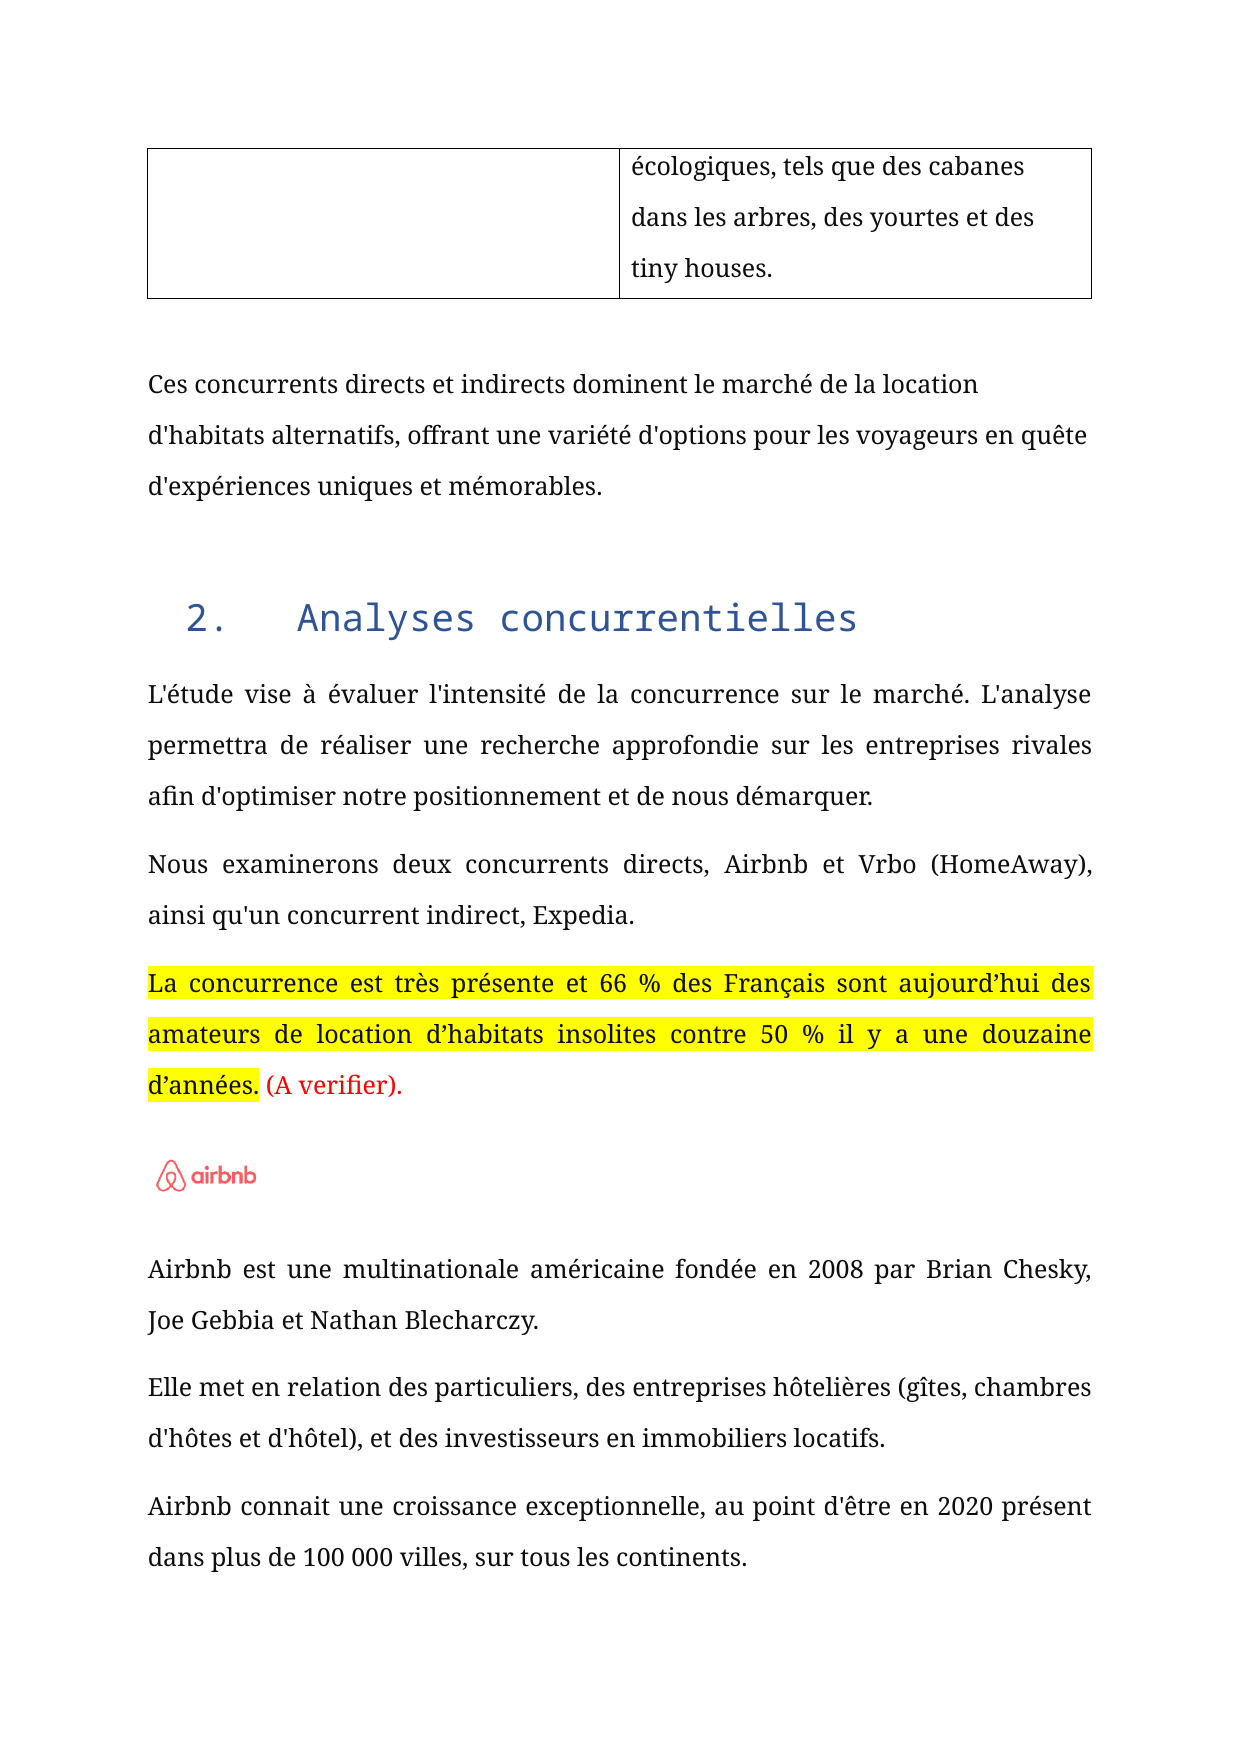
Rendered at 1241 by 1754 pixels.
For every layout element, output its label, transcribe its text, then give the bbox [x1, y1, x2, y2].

text La concurrence est très présente et 66 % des Français sont aujourd’hui des amateurs de location d’habitats insolites contre 50 % il y a une douzaine d’années. (A verifier). [148, 966, 1093, 1102]
text Ces concurrents directs et indirects dominent le marché de la location d'habitats alternatifs, offrant une variété d'options pour les voyageurs en quête d'expériences uniques et mémorables. [148, 367, 1093, 503]
text Airbnb est une multinationale américaine fondée en 2008 par Brian Chesky, Joe Gebbia et Nathan Blecharczy. [148, 1251, 1093, 1336]
text L'étude vise à évaluer l'intensité de la concurrence sur le marché. L'analyse permettra de réaliser une recherche approfondie sur les entreprises rivales afin d'optimiser notre positionnement et de nous démarquer. [148, 677, 1093, 813]
text Elle met en relation des particuliers, des entreprises hôtelières (gîtes, chambres d'hôtes et d'hôtel), et des investisseurs en immobiliers locatifs. [148, 1370, 1093, 1455]
table_cell [148, 149, 619, 298]
table_cell écologiques, tels que des cabanes dans les arbres, des yourtes et des tiny houses. [620, 149, 1091, 298]
text Airbnb connait une croissance exceptionnelle, au point d'être en 2020 présent dans plus de 100 000 villes, sur tous les continents. [148, 1489, 1093, 1574]
list Analyses concurrentielles [185, 592, 1093, 643]
text Nous examinerons deux concurrents directs, Airbnb et Vrbo (HomeAway), ainsi qu'un concurrent indirect, Expedia. [148, 847, 1093, 932]
